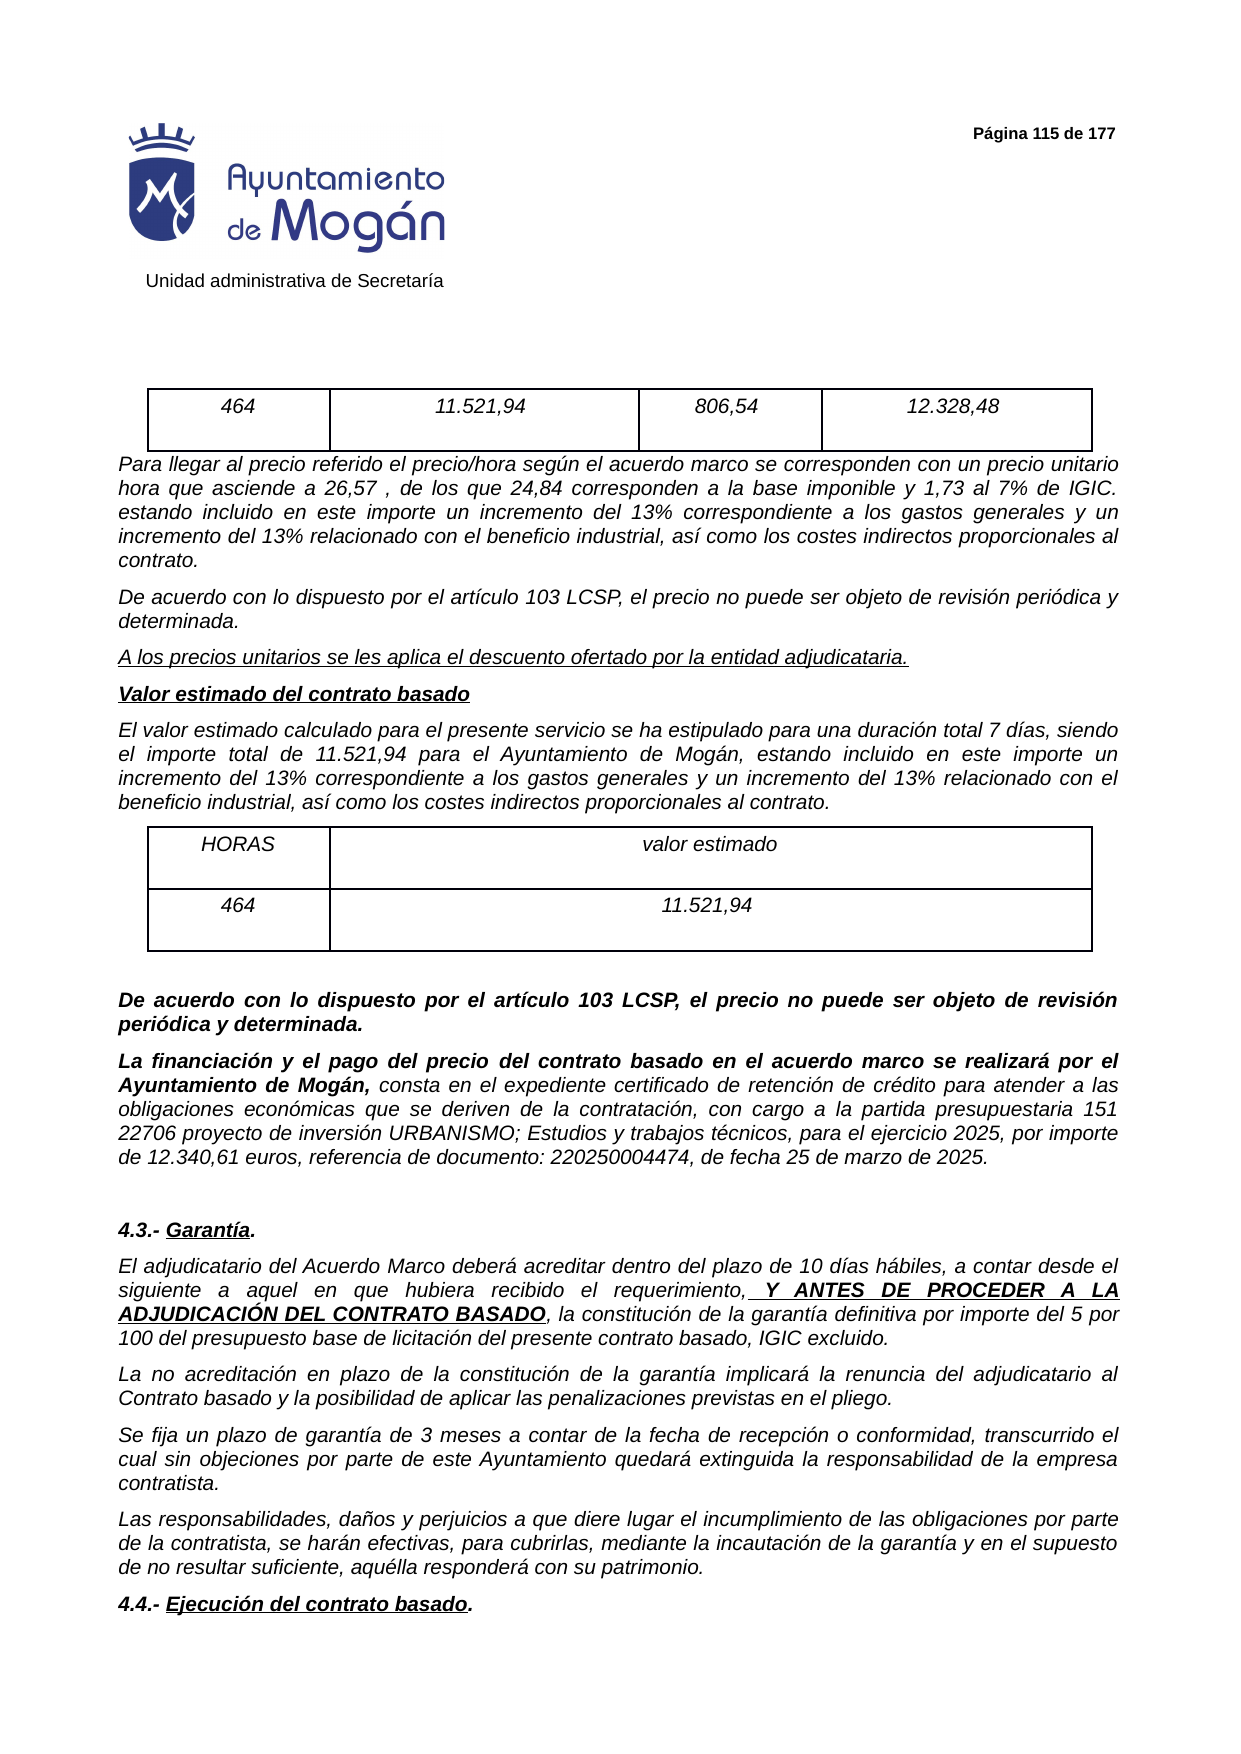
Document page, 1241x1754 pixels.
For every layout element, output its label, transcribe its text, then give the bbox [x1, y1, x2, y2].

table_header HORAS [149, 828, 329, 888]
table_cell 12.328,48 [823, 390, 1091, 450]
table_cell 464 [149, 890, 329, 950]
text El adjudicatario del Acuerdo Marco deberá acreditar dentro del plazo de 10 días hábiles, a contar desde el siguiente a aquel en que hubiera recibido el requerimiento, Y ANTES DE PROCEDER A LA ADJUDICACIÓN DEL CONTRATO BASADO, la constitución de la garantía definitiva por importe del 5 por 100 del presupuesto base de licitación del presente contrato basado, IGIC excluido. [118, 1254, 1122, 1350]
table_cell 11.521,94 [331, 890, 1091, 950]
table_header valor estimado [331, 828, 1091, 888]
table_cell 464 [149, 390, 329, 450]
picture [128, 123, 445, 259]
text De acuerdo con lo dispuesto por el artículo 103 LCSP, el precio no puede ser objeto de revisión periódica y determinada. [118, 584, 1122, 632]
text 4.4.- Ejecución del contrato basado. [118, 1591, 1122, 1615]
text Valor estimado del contrato basado [118, 681, 1122, 705]
table_cell 806,54 [640, 390, 821, 450]
text El valor estimado calculado para el presente servicio se ha estipulado para una duración total 7 días, siendo el importe total de 11.521,94 para el Ayuntamiento de Mogán, estando incluido en este importe un incremento del 13% correspondiente a los gastos generales y un incremento del 13% relacionado con el beneficio industrial, así como los costes indirectos proporcionales al contrato. [118, 718, 1122, 814]
table_cell 11.521,94 [331, 390, 638, 450]
text Las responsabilidades, daños y perjuicios a que diere lugar el incumplimiento de las obligaciones por parte de la contratista, se harán efectivas, para cubrirlas, mediante la incautación de la garantía y en el supuesto de no resultar suficiente, aquélla responderá con su patrimonio. [118, 1507, 1122, 1579]
text De acuerdo con lo dispuesto por el artículo 103 LCSP, el precio no puede ser objeto de revisión periódica y determinada. [118, 988, 1122, 1036]
text La financiación y el pago del precio del contrato basado en el acuerdo marco se realizará por el Ayuntamiento de Mogán, consta en el expediente certificado de retención de crédito para atender a las obligaciones económicas que se deriven de la contratación, con cargo a la partida presupuestaria 151 22706 proyecto de inversión URBANISMO; Estudios y trabajos técnicos, para el ejercicio 2025, por importe de 12.340,61 euros, referencia de documento: 220250004474, de fecha 25 de marzo de 2025. [118, 1049, 1122, 1168]
text A los precios unitarios se les aplica el descuento ofertado por la entidad adjudicataria. [118, 645, 1122, 669]
text La no acreditación en plazo de la constitución de la garantía implicará la renuncia del adjudicatario al Contrato basado y la posibilidad de aplicar las penalizaciones previstas en el pliego. [118, 1362, 1122, 1410]
text Se fija un plazo de garantía de 3 meses a contar de la fecha de recepción o conformidad, transcurrido el cual sin objeciones por parte de este Ayuntamiento quedará extinguida la responsabilidad de la empresa contratista. [118, 1423, 1122, 1494]
text 4.3.- Garantía. [118, 1217, 1122, 1241]
text Para llegar al precio referido el precio/hora según el acuerdo marco se corresponden con un precio unitario hora que asciende a 26,57 , de los que 24,84 corresponden a la base imponible y 1,73 al 7% de IGIC. estando incluido en este importe un incremento del 13% correspondiente a los gastos generales y un incremento del 13% relacionado con el beneficio industrial, así como los costes indirectos proporcionales al contrato. [118, 452, 1122, 572]
